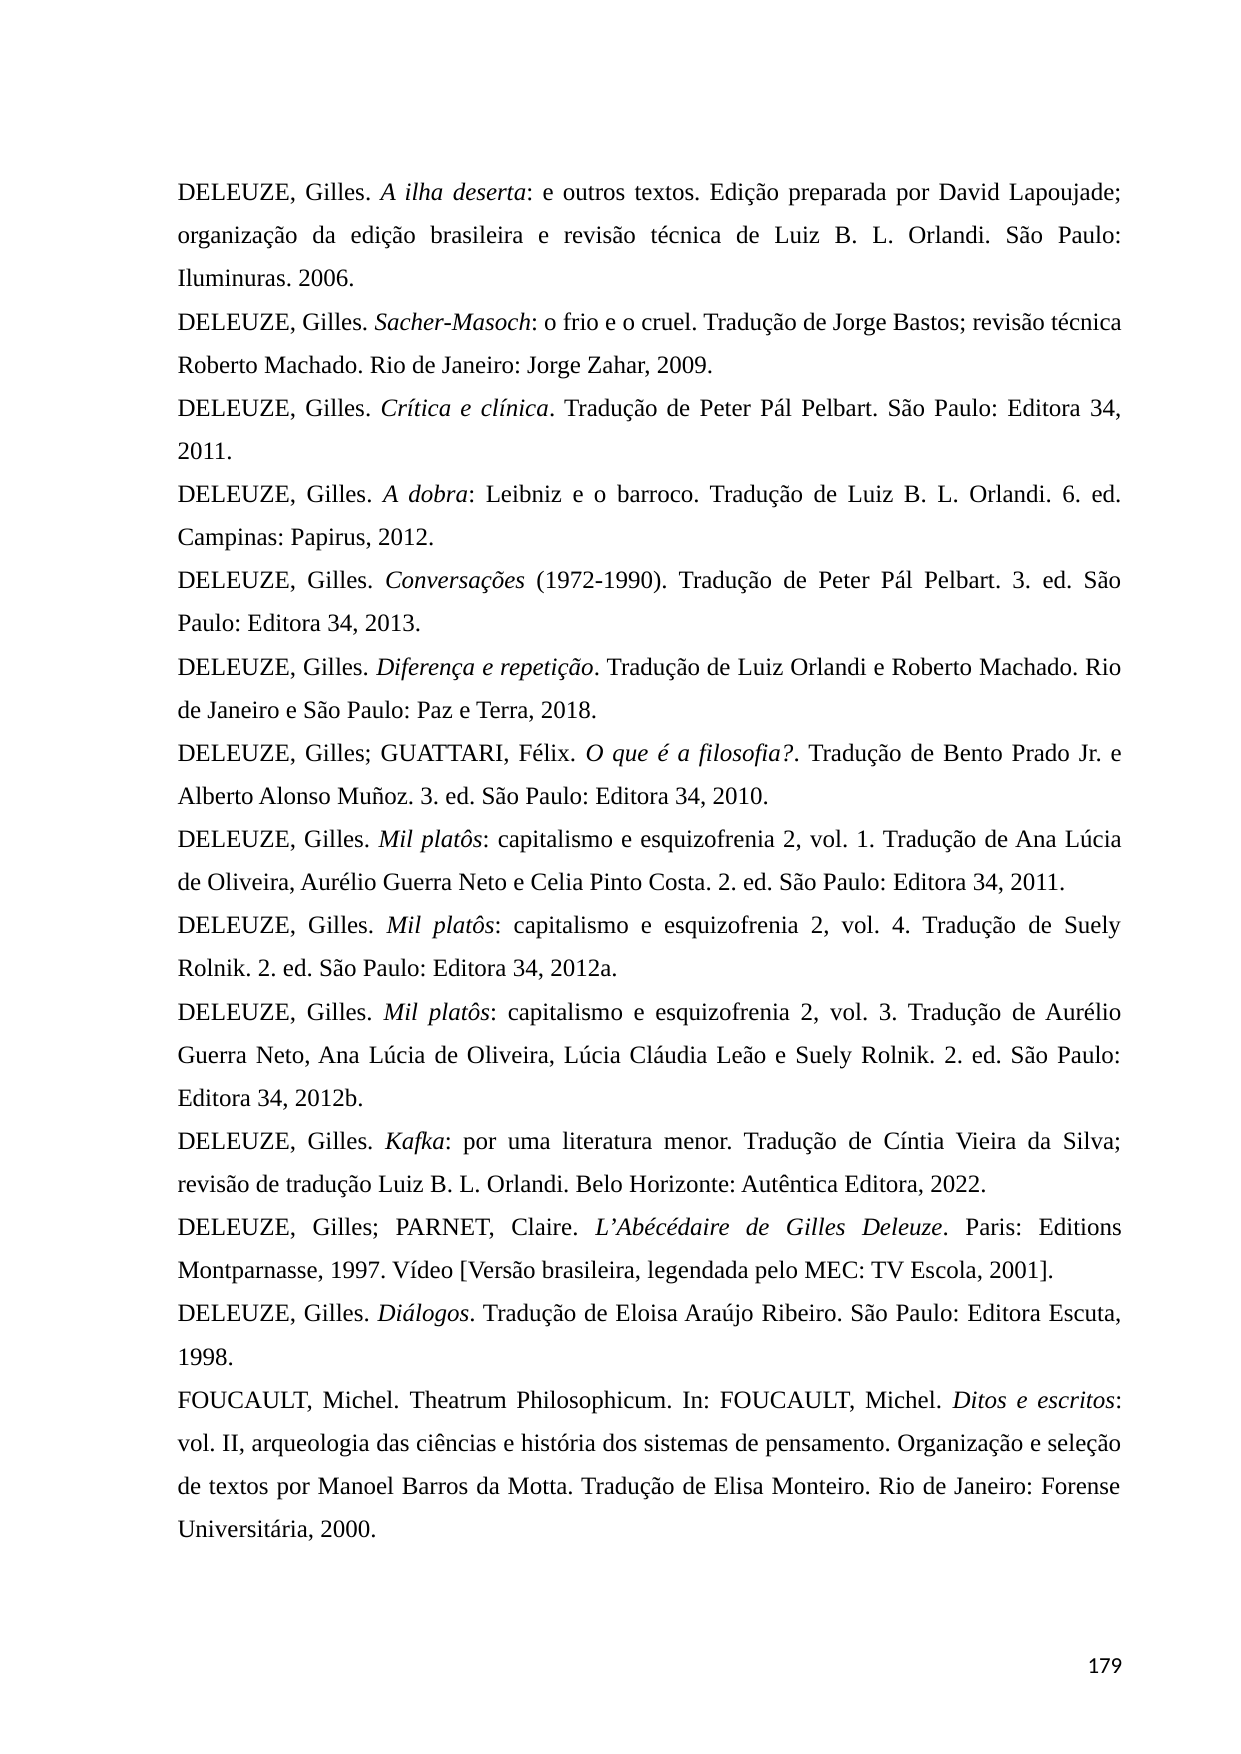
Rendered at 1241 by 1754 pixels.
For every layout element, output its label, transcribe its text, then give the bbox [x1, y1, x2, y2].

text DELEUZE, Gilles; GUATTARI, Félix. O que é a filosofia?. Tradução de Bento Prado Jr. e Alberto Alonso Muñoz. 3. ed. São Paulo: Editora 34, 2010. [177, 738, 1122, 810]
text DELEUZE, Gilles. Diálogos. Tradução de Eloisa Araújo Ribeiro. São Paulo: Editora Escuta, 1998. [177, 1298, 1122, 1370]
text DELEUZE, Gilles. A dobra: Leibniz e o barroco. Tradução de Luiz B. L. Orlandi. 6. ed. Campinas: Papirus, 2012. [177, 479, 1122, 551]
text DELEUZE, Gilles. Mil platôs: capitalismo e esquizofrenia 2, vol. 3. Tradução de Aurélio Guerra Neto, Ana Lúcia de Oliveira, Lúcia Cláudia Leão e Suely Rolnik. 2. ed. São Paulo: Editora 34, 2012b. [177, 997, 1122, 1112]
text DELEUZE, Gilles. Kafka: por uma literatura menor. Tradução de Cíntia Vieira da Silva; revisão de tradução Luiz B. L. Orlandi. Belo Horizonte: Autêntica Editora, 2022. [177, 1126, 1122, 1198]
text DELEUZE, Gilles. Conversações (1972-1990). Tradução de Peter Pál Pelbart. 3. ed. São Paulo: Editora 34, 2013. [177, 565, 1122, 637]
text DELEUZE, Gilles. Sacher-Masoch: o frio e o cruel. Tradução de Jorge Bastos; revisão técnica Roberto Machado. Rio de Janeiro: Jorge Zahar, 2009. [177, 307, 1122, 378]
text DELEUZE, Gilles. Diferença e repetição. Tradução de Luiz Orlandi e Roberto Machado. Rio de Janeiro e São Paulo: Paz e Terra, 2018. [177, 652, 1122, 723]
text DELEUZE, Gilles. Mil platôs: capitalismo e esquizofrenia 2, vol. 4. Tradução de Suely Rolnik. 2. ed. São Paulo: Editora 34, 2012a. [177, 910, 1122, 982]
text DELEUZE, Gilles. A ilha deserta: e outros textos. Edição preparada por David Lapoujade; organização da edição brasileira e revisão técnica de Luiz B. L. Orlandi. São Paulo: Iluminuras. 2006. [177, 177, 1122, 292]
text DELEUZE, Gilles; PARNET, Claire. L’Abécédaire de Gilles Deleuze. Paris: Editions Montparnasse, 1997. Vídeo [Versão brasileira, legendada pelo MEC: TV Escola, 2001]. [177, 1212, 1122, 1284]
text FOUCAULT, Michel. Theatrum Philosophicum. In: FOUCAULT, Michel. Ditos e escritos: vol. II, arqueologia das ciências e história dos sistemas de pensamento. Organização e seleção de textos por Manoel Barros da Motta. Tradução de Elisa Monteiro. Rio de Janeiro: Forense Universitária, 2000. [177, 1385, 1122, 1543]
text DELEUZE, Gilles. Mil platôs: capitalismo e esquizofrenia 2, vol. 1. Tradução de Ana Lúcia de Oliveira, Aurélio Guerra Neto e Celia Pinto Costa. 2. ed. São Paulo: Editora 34, 2011. [177, 824, 1122, 896]
text DELEUZE, Gilles. Crítica e clínica. Tradução de Peter Pál Pelbart. São Paulo: Editora 34, 2011. [177, 393, 1122, 465]
